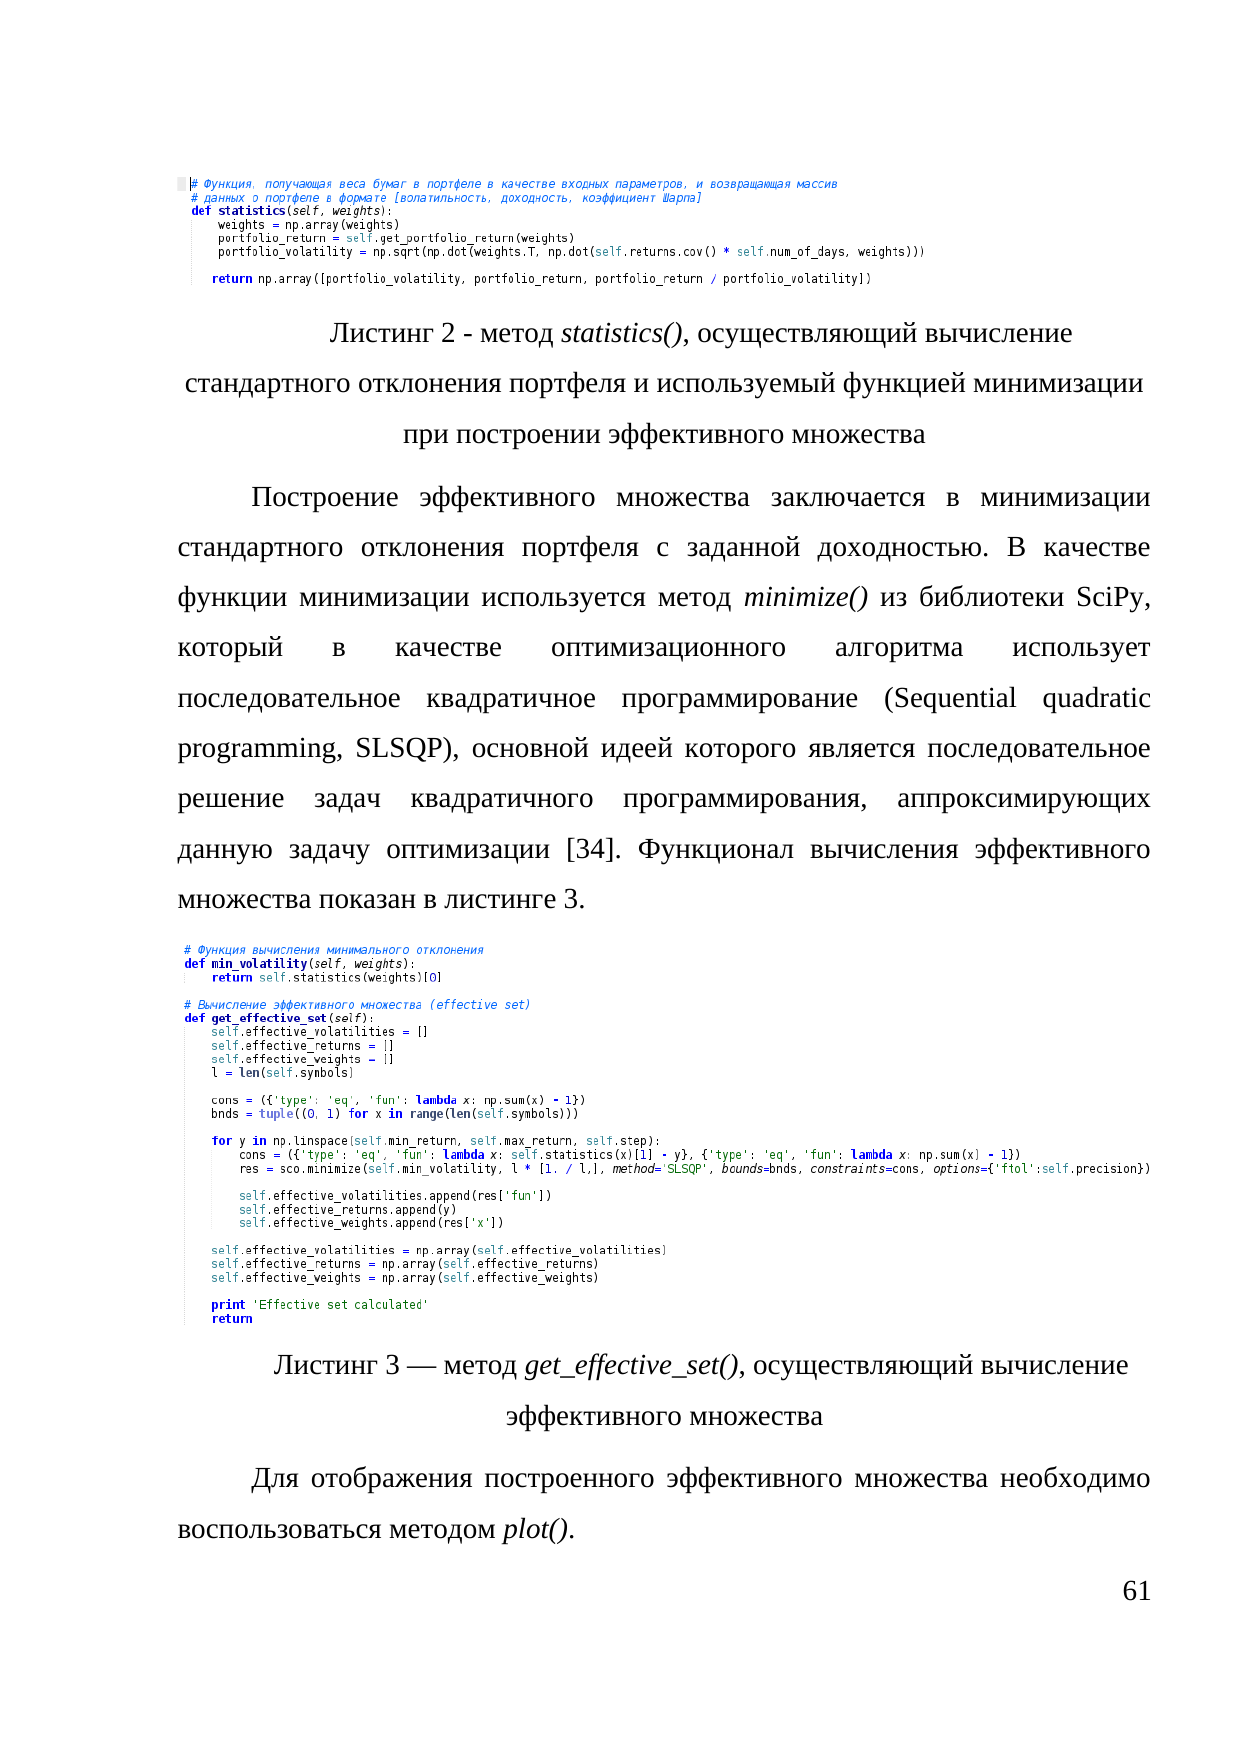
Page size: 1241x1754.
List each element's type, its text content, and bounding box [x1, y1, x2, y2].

picture [177, 174, 1152, 299]
text Листинг 2 - метод statistics(), осуществляющий вычисление стандартного отклонения портфеля и используемый функцией минимизации при построении эффективного множества [177, 299, 1152, 449]
text Для отображения построенного эффективного множества необходимо воспользоваться методом plot(). [177, 1460, 1152, 1544]
picture [177, 943, 1152, 1331]
text Построение эффективного множества заключается в минимизации стандартного отклонения портфеля с заданной доходностью. В качестве функции минимизации используется метод minimize() из библиотеки SciPy, который в качестве оптимизационного алгоритма использует последовательное квадратичное программирование (Sequential quadratic programming, SLSQP), основной идеей которого является последовательное решение задач квадратичного программирования, аппроксимирующих данную задачу оптимизации [34]. Функционал вычисления эффективного множества показан в листинге 3. [177, 479, 1152, 915]
text Листинг 3 — метод get_effective_set(), осуществляющий вычисление эффективного множества [177, 1331, 1152, 1431]
